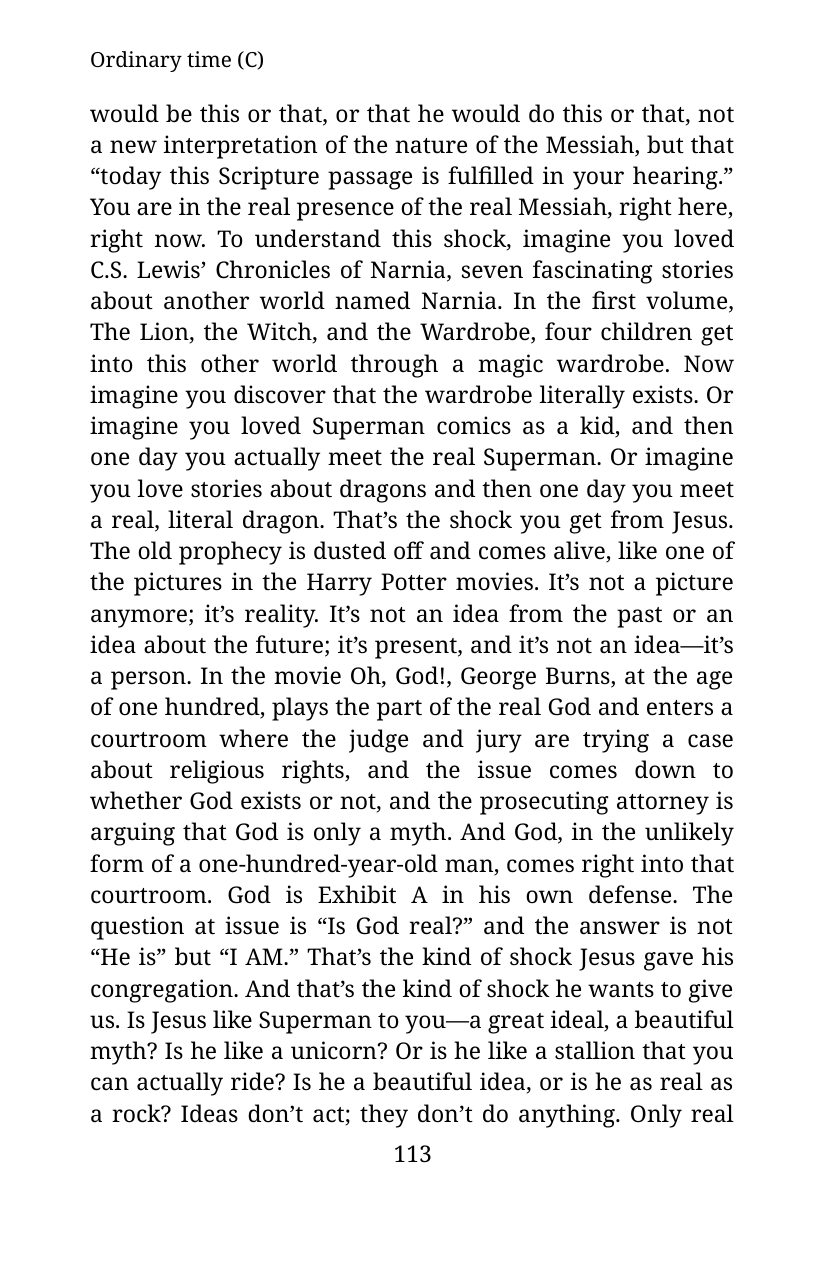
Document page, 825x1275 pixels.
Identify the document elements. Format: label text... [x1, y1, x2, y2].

text would be this or that, or that he would do this or that, not a new interpretation of the nature of the Messiah, but that “today this Scripture passage is fulfilled in your hearing.” You are in the real presence of the real Messiah, right here, right now. To understand this shock, imagine you loved C.S. Lewis’ Chronicles of Narnia, seven fascinating stories about another world named Narnia. In the first volume, The Lion, the Witch, and the Wardrobe, four children get into this other world through a magic wardrobe. Now imagine you discover that the wardrobe literally exists. Or imagine you loved Superman comics as a kid, and then one day you actually meet the real Superman. Or imagine you love stories about dragons and then one day you meet a real, literal dragon. That’s the shock you get from Jesus. The old prophecy is dusted off and comes alive, like one of the pictures in the Harry Potter movies. It’s not a picture anymore; it’s reality. It’s not an idea from the past or an idea about the future; it’s present, and it’s not an idea—it’s a person. In the movie Oh, God!, George Burns, at the age of one hundred, plays the part of the real God and enters a courtroom where the judge and jury are trying a case about religious rights, and the issue comes down to whether God exists or not, and the prosecuting attorney is arguing that God is only a myth. And God, in the unlikely form of a one-hundred-year-old man, comes right into that courtroom. God is Exhibit A in his own defense. The question at issue is “Is God real?” and the answer is not “He is” but “I AM.” That’s the kind of shock Jesus gave his congregation. And that’s the kind of shock he wants to give us. Is Jesus like Superman to you—a great ideal, a beautiful myth? Is he like a unicorn? Or is he like a stallion that you can actually ride? Is he a beautiful idea, or is he as real as a rock? Ideas don’t act; they don’t do anything. Only real [90, 97, 735, 1129]
